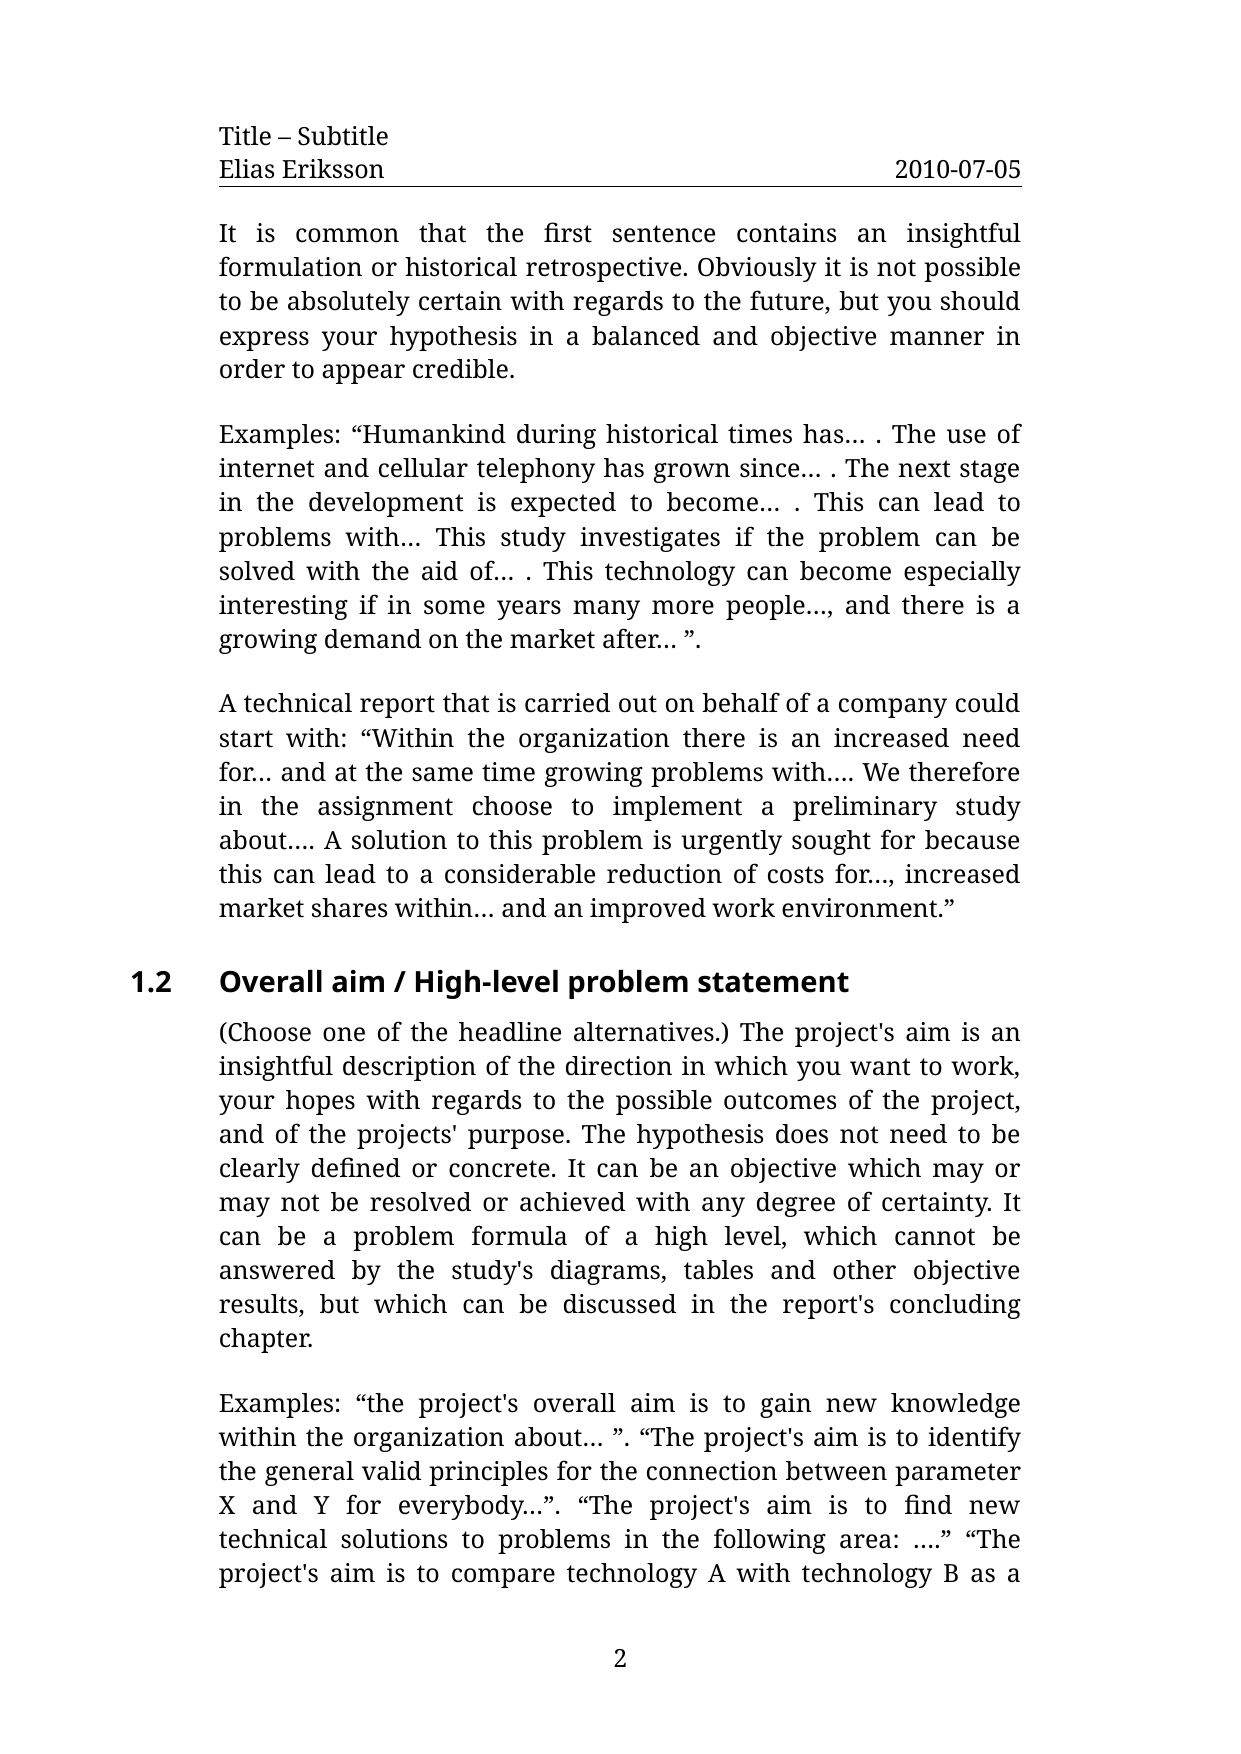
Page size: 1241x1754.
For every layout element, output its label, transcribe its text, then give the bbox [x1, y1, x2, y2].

text A technical report that is carried out on behalf of a company could start with: “Within the organization there is an increased need for… and at the same time growing problems with…. We therefore in the assignment choose to implement a preliminary study about…. A solution to this problem is urgently sought for because this can lead to a considerable reduction of costs for…, increased market shares within… and an improved work environment.” [218, 686, 1022, 924]
text It is common that the first sentence contains an insightful formulation or historical retrospective. Obviously it is not possible to be absolutely certain with regards to the future, but you should express your hypothesis in a balanced and objective manner in order to appear credible. [218, 216, 1022, 386]
text Examples: “Humankind during historical times has… . The use of internet and cellular telephony has grown since… . The next stage in the development is expected to become… . This can lead to problems with… This study investigates if the problem can be solved with the aid of… . This technology can become especially interesting if in some years many more people…, and there is a growing demand on the market after… ”. [218, 417, 1022, 655]
text (Choose one of the headline alternatives.) The project's aim is an insightful description of the direction in which you want to work, your hopes with regards to the possible outcomes of the project, and of the projects' purpose. The hypothesis does not need to be clearly defined or concrete. It can be an objective which may or may not be resolved or achieved with any degree of certainty. It can be a problem formula of a high level, which cannot be answered by the study's diagrams, tables and other objective results, but which can be discussed in the report's concluding chapter. [218, 1014, 1022, 1355]
subtitle Overall aim / High-level problem statement [130, 962, 1022, 1001]
text Examples: “the project's overall aim is to gain new knowledge within the organization about… ”. “The project's aim is to identify the general valid principles for the connection between parameter X and Y for everybody…”. “The project's aim is to find new technical solutions to problems in the following area: ….” “The project's aim is to compare technology A with technology B as a [218, 1386, 1022, 1590]
